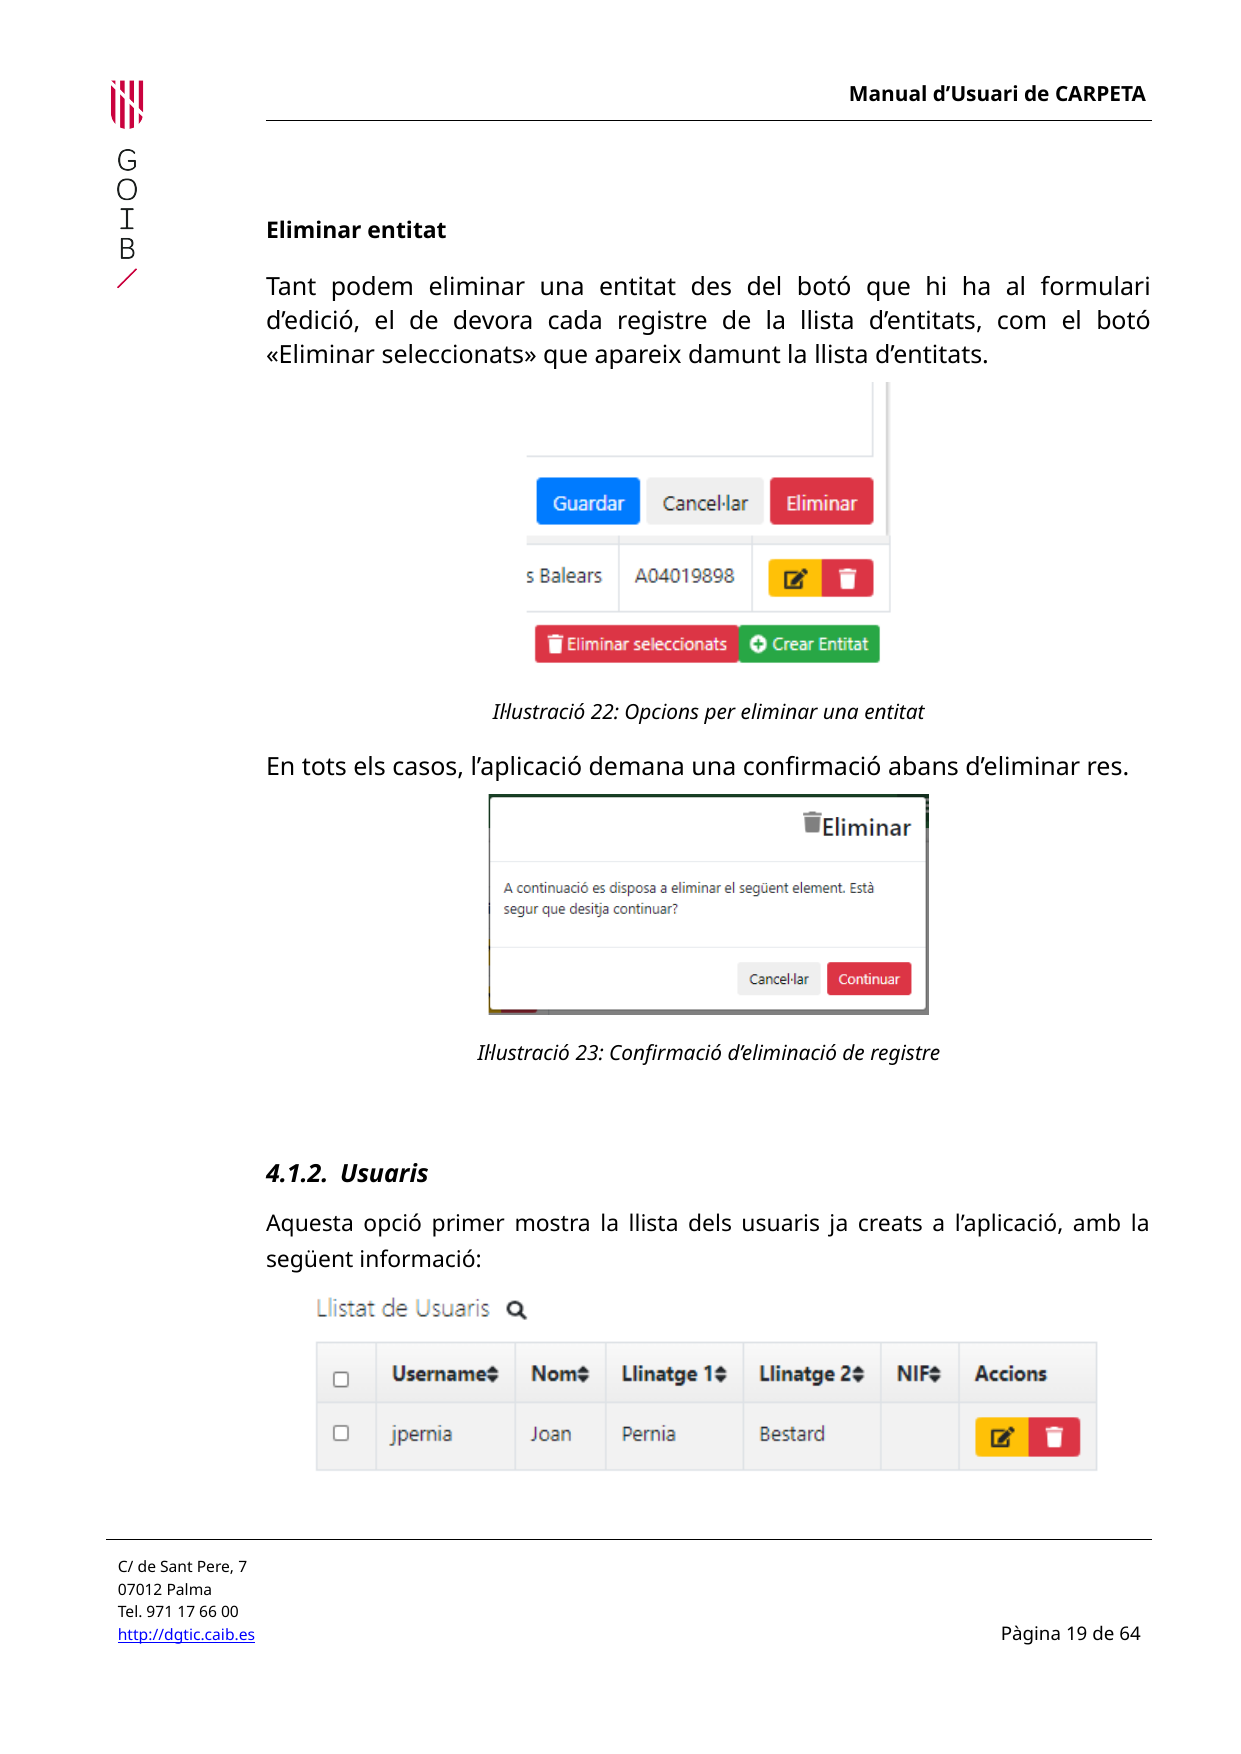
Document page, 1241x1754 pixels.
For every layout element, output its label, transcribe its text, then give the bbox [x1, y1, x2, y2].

subtitle Usuaris [266, 1155, 1152, 1189]
text Il·lustració 22: Opcions per eliminar una entitat [266, 674, 1152, 725]
list Tant podem eliminar una entitat des del botó que hi ha al formulari d’edició, el de devora cada registre de la llista d’entitats, com el botó «Eliminar seleccionats» que apareix damunt la llista d’entitats. [266, 269, 1152, 371]
list Eliminar entitat [266, 214, 1152, 245]
text Aquesta opció primer mostra la llista dels usuaris ja creats a l’aplicació, amb la següent informació: [266, 1207, 1152, 1274]
picture [526, 382, 891, 674]
picture [488, 794, 929, 1015]
text Il·lustració 23: Confirmació d’eliminació de registre [266, 1015, 1152, 1066]
picture [310, 1291, 1107, 1479]
picture [82, 57, 172, 319]
text En tots els casos, l’aplicació demana una confirmació abans d’eliminar res. [266, 749, 1152, 783]
